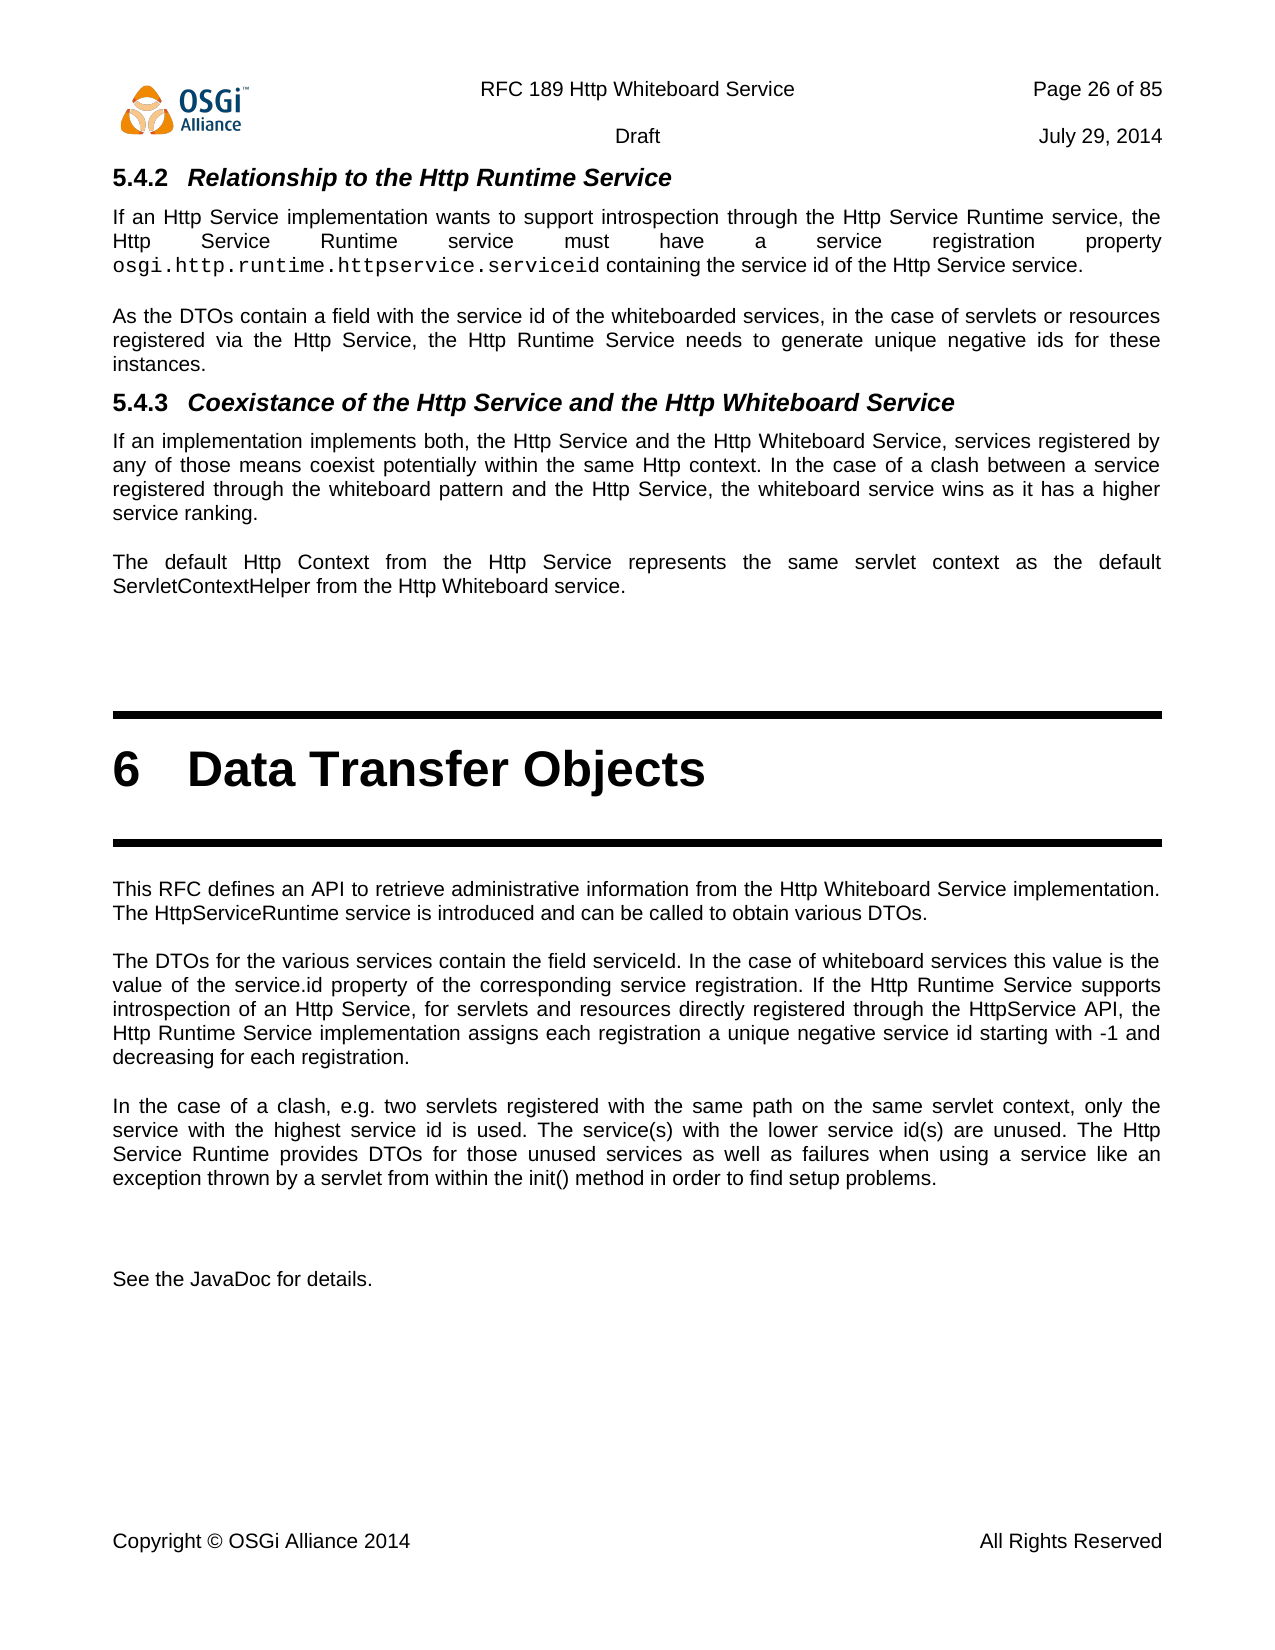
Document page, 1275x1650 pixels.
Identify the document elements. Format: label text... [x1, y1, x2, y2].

text If an implementation implements both, the Http Service and the Http Whiteboard Service, services registered by any of those means coexist potentially within the same Http context. In the case of a clash between a service registered through the whiteboard pattern and the Http Service, the whiteboard service wins as it has a higher service ranking. [112, 429, 1162, 525]
text See the JavaDoc for details. [112, 1266, 1162, 1290]
text As the DTOs contain a field with the service id of the whiteboarded services, in the case of servlets or resources registered via the Http Service, the Http Runtime Service needs to generate unique negative ids for these instances. [112, 304, 1162, 376]
text This RFC defines an API to retrieve administrative information from the Http Whiteboard Service implementation. The HttpServiceRuntime service is introduced and can be called to obtain various DTOs. [112, 876, 1162, 924]
text The default Http Context from the Http Service represents the same servlet context as the default ServletContextHelper from the Http Whiteboard service. [112, 550, 1162, 598]
subtitle Data Transfer Objects [112, 712, 1162, 847]
text The DTOs for the various services contain the field serviceId. In the case of whiteboard services this value is the value of the service.id property of the corresponding service registration. If the Http Runtime Service supports introspection of an Http Service, for servlets and resources directly registered through the HttpService API, the Http Runtime Service implementation assigns each registration a unique negative service id starting with -1 and decreasing for each registration. [112, 949, 1162, 1069]
subtitle Coexistance of the Http Service and the Http Whiteboard Service [112, 388, 1162, 417]
picture [113, 78, 257, 142]
subtitle Relationship to the Http Runtime Service [112, 159, 1162, 192]
text In the case of a clash, e.g. two servlets registered with the same path on the same servlet context, only the service with the highest service id is used. The service(s) with the lower service id(s) are unused. The Http Service Runtime provides DTOs for those unused services as well as failures when using a service like an exception thrown by a servlet from within the init() method in order to find setup problems. [112, 1094, 1162, 1190]
text If an Http Service implementation wants to support introspection through the Http Service Runtime service, the Http Service Runtime service must have a service registration property osgi.http.runtime.httpservice.serviceid containing the service id of the Http Service service. [112, 205, 1162, 279]
